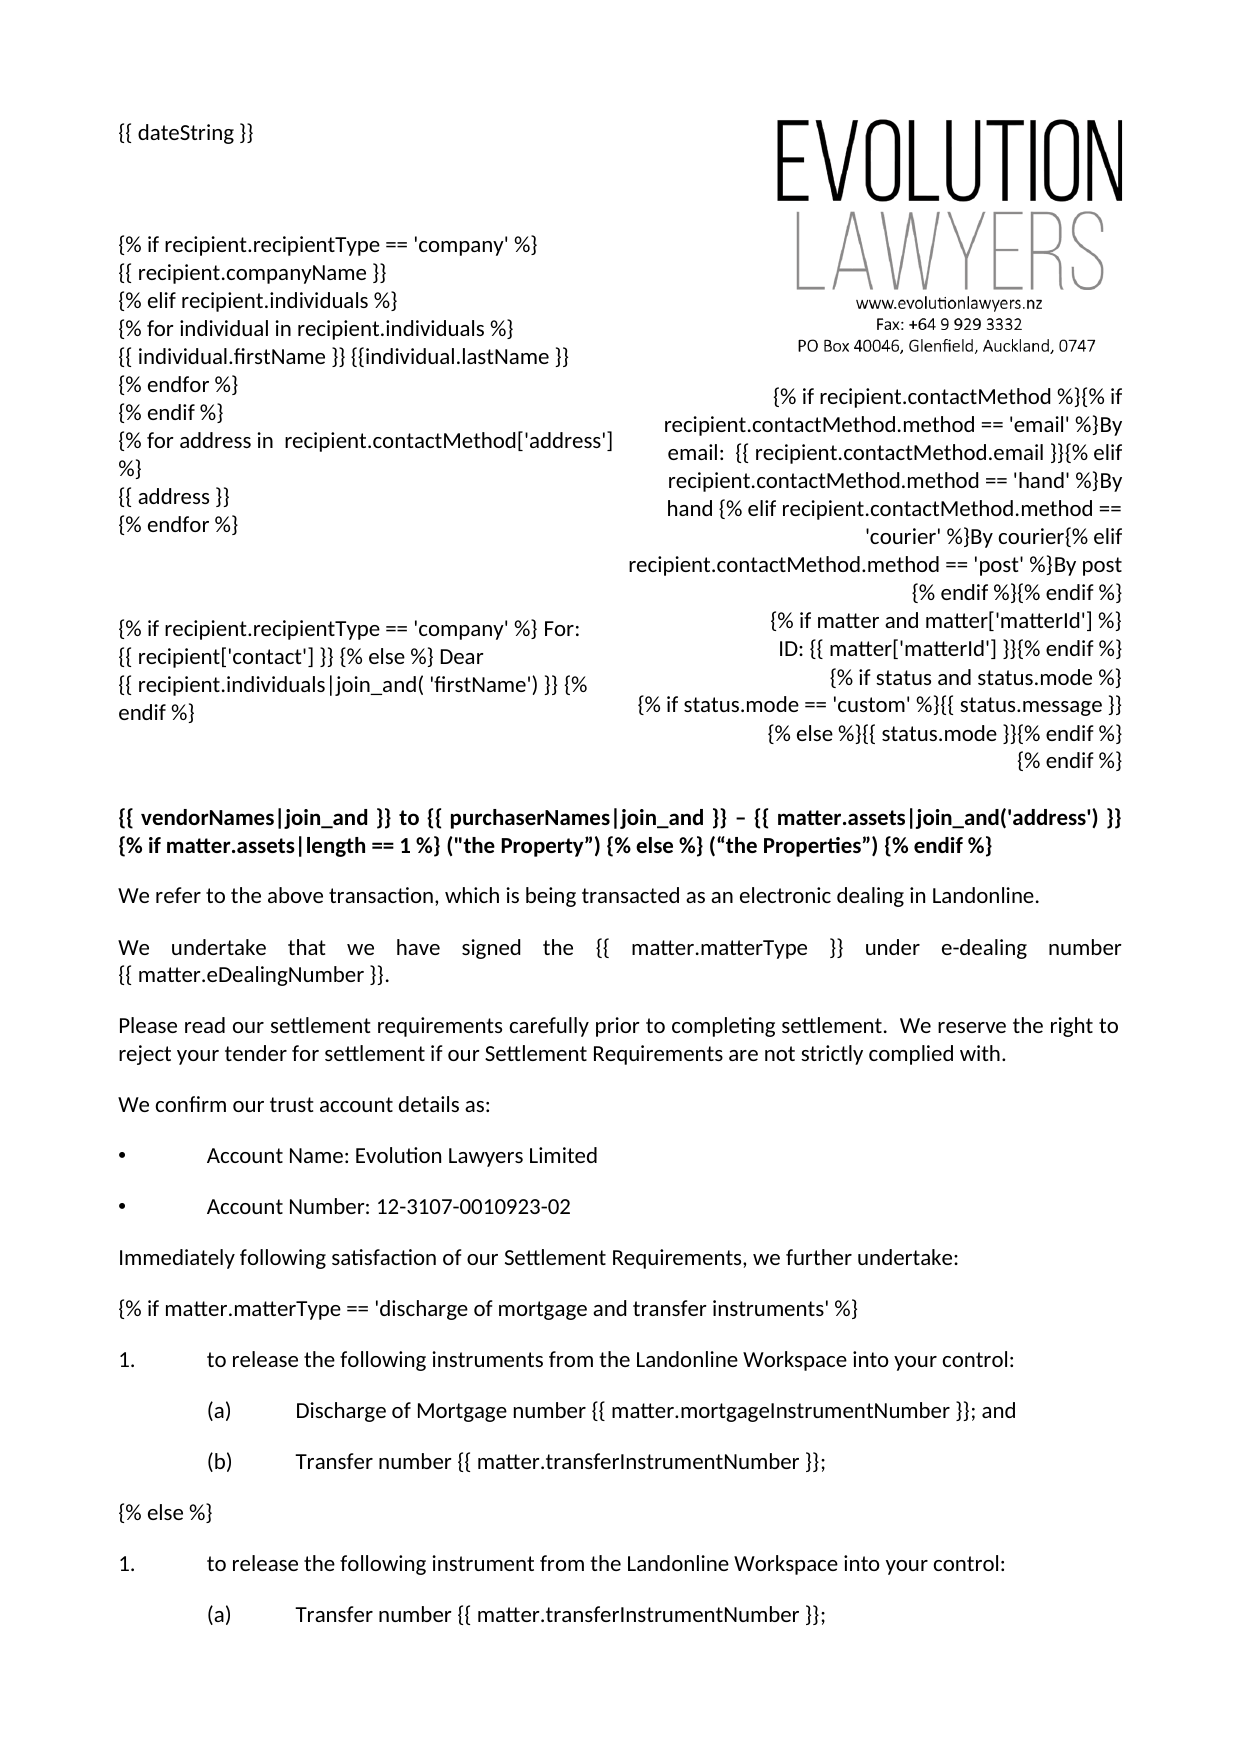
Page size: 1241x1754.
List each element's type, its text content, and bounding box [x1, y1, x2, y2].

list to release the following instruments from the Landonline Workspace into your control: [118, 1345, 1122, 1373]
list Transfer number {{ matter.transferInstrumentNumber }}; [207, 1600, 1122, 1628]
table_cell {% if recipient.recipientType == 'company' %} For: {{ recipient['contact'] }} {% else %} Dear {{ recipient.individuals|join_and( 'firstName') }} {% endif %} [118, 566, 620, 775]
list to release the following instrument from the Landonline Workspace into your control: [118, 1549, 1122, 1577]
list Account Name: Evolution Lawyers Limited [118, 1141, 1122, 1169]
list Discharge of Mortgage number {{ matter.mortgageInstrumentNumber }}; and [207, 1396, 1122, 1424]
table_header {{ dateString }} {% if recipient.recipientType == 'company' %} {{ recipient.companyName }} {% elif recipient.individuals %} {% for individual in recipient.individuals %} {{ individual.firstName }} {{individual.lastName }} {% endfor %} {% endif %} {% for address in recipient.contactMethod['address'] %} {{ address }} {% endfor %} [118, 118, 620, 566]
subtitle {{ vendorNames|join_and }} to {{ purchaserNames|join_and }} – {{ matter.assets|join_and('address') }} {% if matter.assets|length == 1 %} ("the Property”) {% else %} (“the Properties”) {% endif %} [118, 803, 1122, 859]
list Account Number: 12-3107-0010923-02 [118, 1192, 1122, 1220]
list Transfer number {{ matter.transferInstrumentNumber }}; [207, 1447, 1122, 1475]
text Immediately following satisfaction of our Settlement Requirements, we further undertake: [118, 1243, 1122, 1271]
text {% else %} [118, 1498, 1122, 1526]
text We confirm our trust account details as: [118, 1091, 1122, 1118]
text Please read our settlement requirements carefully prior to completing settlement. We reserve the right to reject your tender for settlement if our Settlement Requirements are not strictly complied with. [118, 1012, 1122, 1068]
text {% if matter.matterType == 'discharge of mortgage and transfer instruments' %} [118, 1294, 1122, 1322]
text We undertake that we have signed the {{ matter.matterType }} under e-dealing number {{ matter.eDealingNumber }}. [118, 933, 1122, 989]
text We refer to the above transaction, which is being transacted as an electronic dealing in Landonline. [118, 882, 1122, 910]
picture [776, 118, 1123, 355]
table_header {% if recipient.contactMethod %}{% if recipient.contactMethod.method == 'email' %}By email: {{ recipient.contactMethod.email }}{% elif recipient.contactMethod.method == 'hand' %}By hand {% elif recipient.contactMethod.method == 'courier' %}By courier{% elif recipient.contactMethod.method == 'post' %}By post {% endif %}{% endif %} {% if matter and matter['matterId'] %} ID: {{ matter['matterId'] }}{% endif %} {% if status and status.mode %} {% if status.mode == 'custom' %}{{ status.message }}{% else %}{{ status.mode }}{% endif %} {% endif %} [620, 118, 1122, 775]
